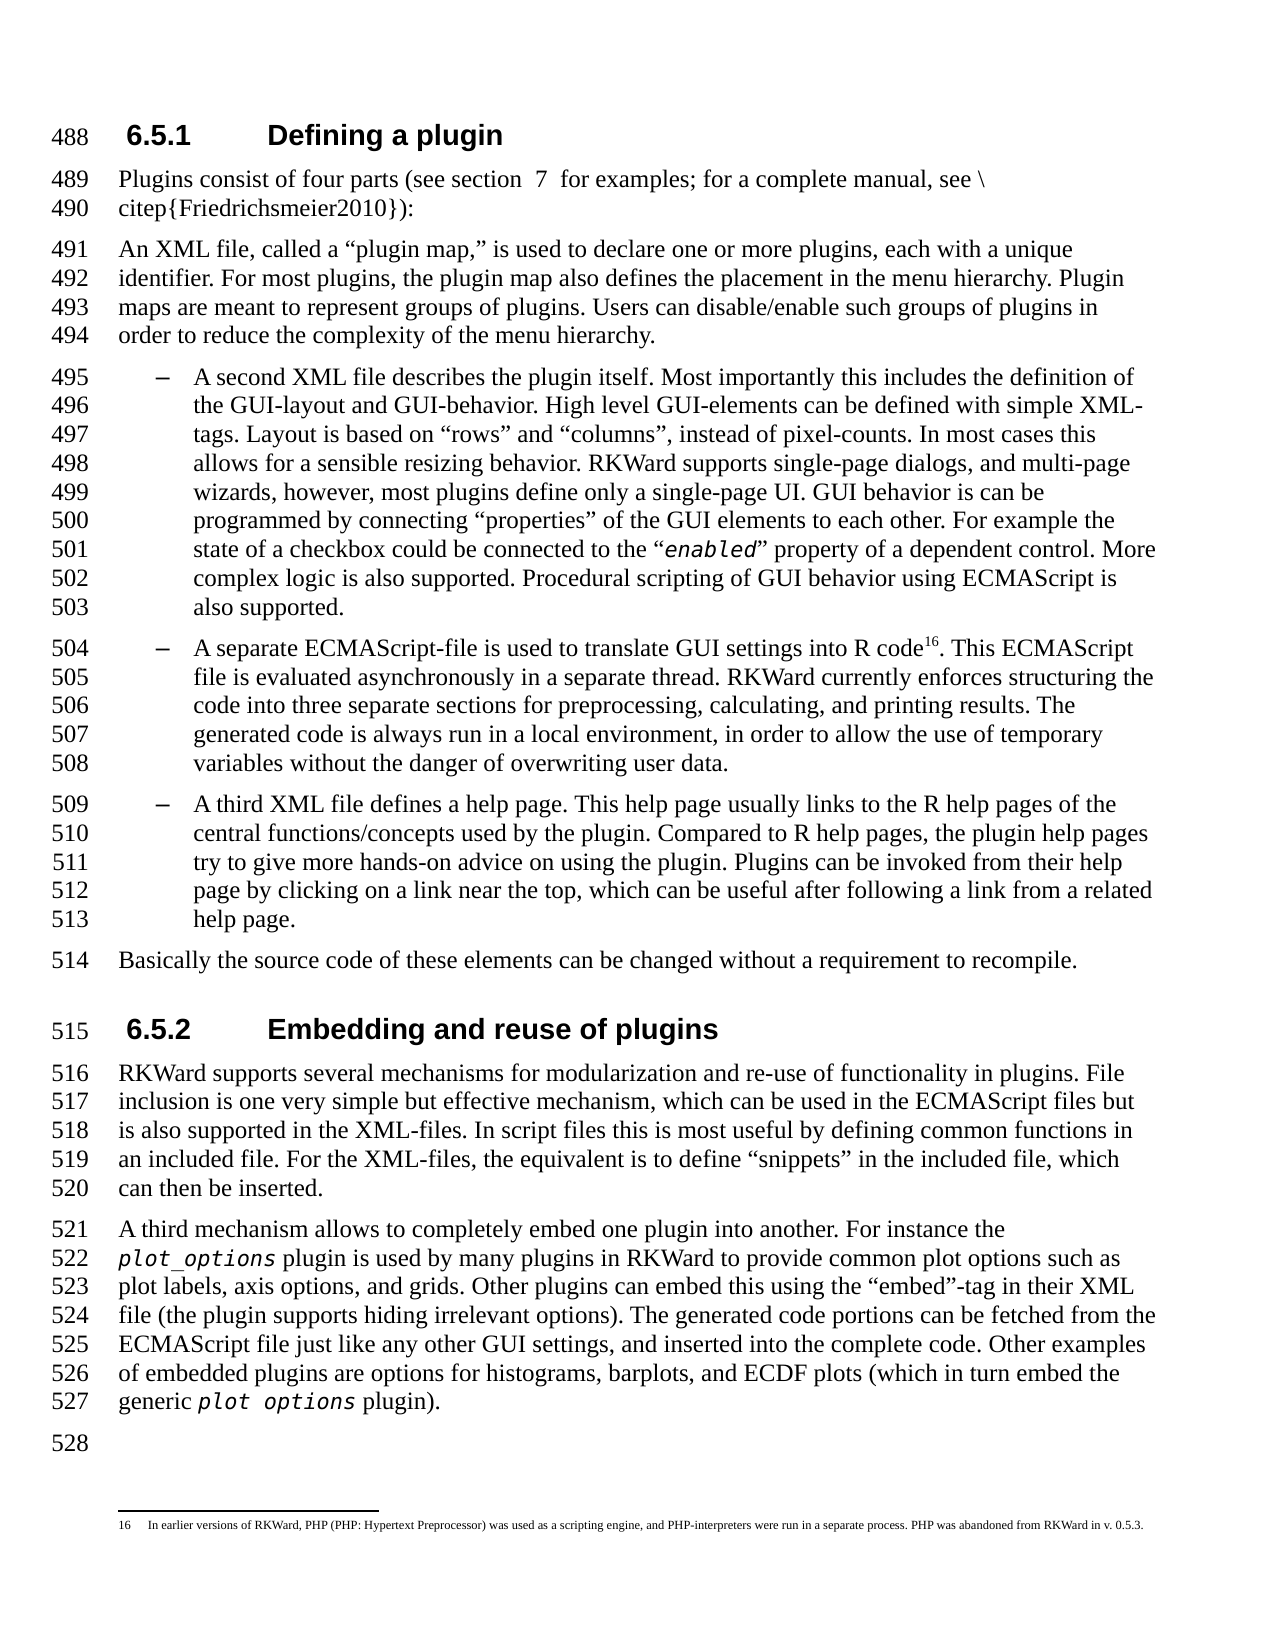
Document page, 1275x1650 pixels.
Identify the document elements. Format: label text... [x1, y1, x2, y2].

text A third mechanism allows to completely embed one plugin into another. For instance the plot_options plugin is used by many plugins in RKWard to provide common plot options such as plot labels, axis options, and grids. Other plugins can embed this using the “embed”-tag in their XML file (the plugin supports hiding irrelevant options). The generated code portions can be fetched from the ECMAScript file just like any other GUI settings, and inserted into the complete code. Other examples of embedded plugins are options for histograms, barplots, and ECDF plots (which in turn embed the generic plot options plugin). [118, 1214, 1157, 1415]
subtitle Embedding and reuse of plugins [118, 1012, 1157, 1045]
subtitle Defining a plugin [118, 118, 1157, 152]
text Basically the source code of these elements can be changed without a requirement to recompile. [118, 945, 1157, 974]
text RKWard supports several mechanisms for modularization and re-use of functionality in plugins. File inclusion is one very simple but effective mechanism, which can be used in the ECMAScript files but is also supported in the XML-files. In script files this is most useful by defining common functions in an included file. For the XML-files, the equivalent is to define “snippets” in the included file, which can then be inserted. [118, 1058, 1157, 1201]
list In earlier versions of RKWard, PHP (PHP: Hypertext Preprocessor) was used as a scripting engine, and PHP-interpreters were run in a separate process. PHP was abandoned from RKWard in v. 0.5.3. [118, 1517, 1157, 1532]
list A third XML file defines a help page. This help page usually links to the R help pages of the central functions/concepts used by the plugin. Compared to R help pages, the plugin help pages try to give more hands-on advice on using the plugin. Plugins can be invoked from their help page by clicking on a link near the top, which can be useful after following a link from a related help page. [156, 789, 1157, 933]
text An XML file, called a “plugin map,” is used to declare one or more plugins, each with a unique identifier. For most plugins, the plugin map also defines the placement in the menu hierarchy. Plugin maps are meant to represent groups of plugins. Users can disable/enable such groups of plugins in order to reduce the complexity of the menu hierarchy. [118, 234, 1157, 349]
text Plugins consist of four parts (see section 7 for examples; for a complete manual, see \citep{Friedrichsmeier2010}): [118, 164, 1157, 222]
list A separate ECMAScript-file is used to translate GUI settings into R code. This ECMAScript file is evaluated asynchronously in a separate thread. RKWard currently enforces structuring the code into three separate sections for preprocessing, calculating, and printing results. The generated code is always run in a local environment, in order to allow the use of temporary variables without the danger of overwriting user data. [156, 633, 1157, 777]
list A second XML file describes the plugin itself. Most importantly this includes the definition of the GUI-layout and GUI-behavior. High level GUI-elements can be defined with simple XML-tags. Layout is based on “rows” and “columns”, instead of pixel-counts. In most cases this allows for a sensible resizing behavior. RKWard supports single-page dialogs, and multi-page wizards, however, most plugins define only a single-page UI. GUI behavior is can be programmed by connecting “properties” of the GUI elements to each other. For example the state of a checkbox could be connected to the “enabled” property of a dependent control. More complex logic is also supported. Procedural scripting of GUI behavior using ECMAScript is also supported. [156, 362, 1157, 620]
